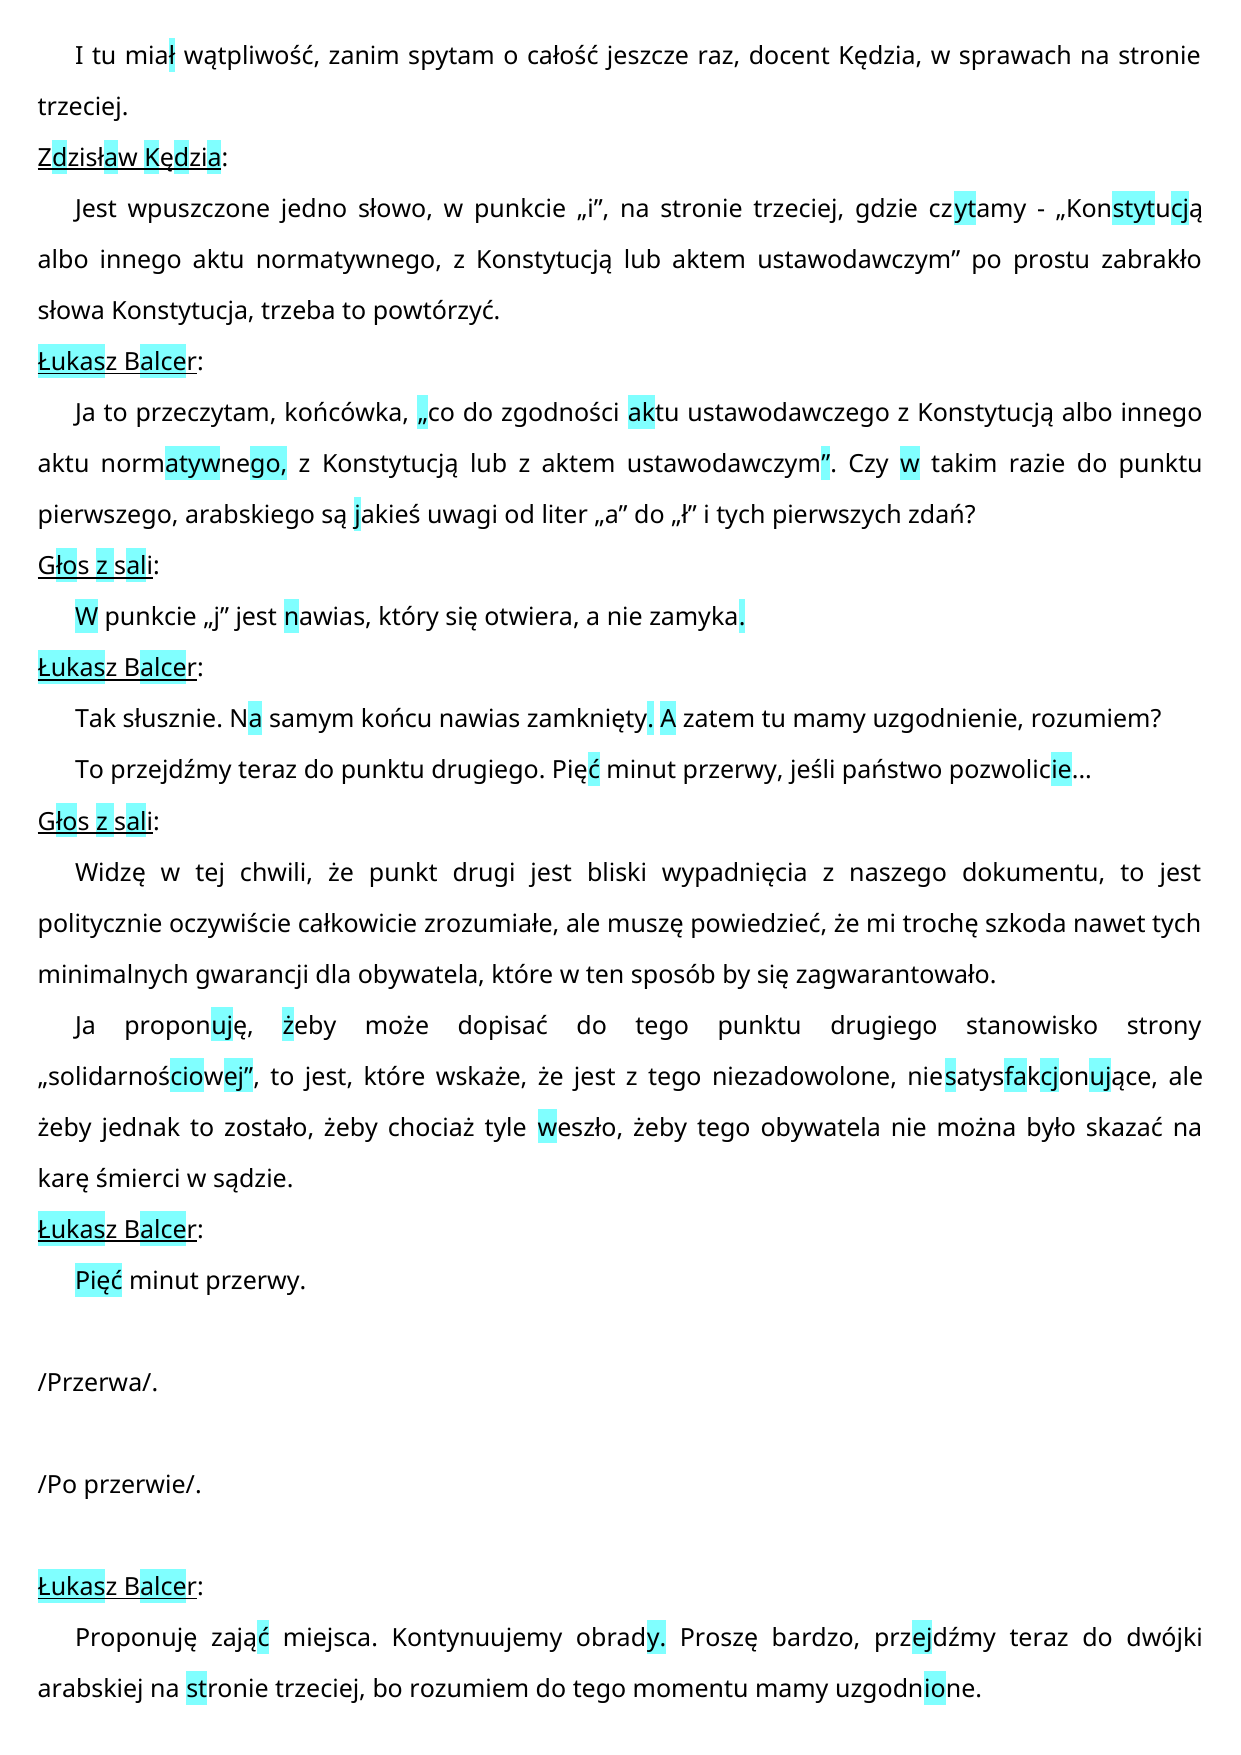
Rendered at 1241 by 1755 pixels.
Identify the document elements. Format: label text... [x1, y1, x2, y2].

text Zdzisław Kędzia: [37, 139, 1203, 174]
text /Po przerwie/. [37, 1467, 1203, 1501]
text I tu miał wątpliwość, zanim spytam o całość jeszcze raz, docent Kędzia, w sprawach na stronie trzeciej. [37, 37, 1203, 123]
text Łukasz Balcer: [37, 650, 1203, 684]
text Pięć minut przerwy. [37, 1262, 1203, 1297]
text Łukasz Balcer: [37, 344, 1203, 378]
text Jest wpuszczone jedno słowo, w punkcie „i”, na stronie trzeciej, gdzie czytamy - „Konstytucją albo innego aktu normatywnego, z Konstytucją lub aktem ustawodawczym” po prostu zabrakło słowa Konstytucja, trzeba to powtórzyć. [37, 191, 1203, 327]
text /Przerwa/. [37, 1364, 1203, 1399]
text Proponuję zająć miejsca. Kontynuujemy obrady. Proszę bardzo, przejdźmy teraz do dwójki arabskiej na stronie trzeciej, bo rozumiem do tego momentu mamy uzgodnione. [37, 1620, 1203, 1705]
text To przejdźmy teraz do punktu drugiego. Pięć minut przerwy, jeśli państwo pozwolicie... [37, 752, 1203, 786]
text Łukasz Balcer: [37, 1211, 1203, 1246]
text Widzę w tej chwili, że punkt drugi jest bliski wypadnięcia z naszego dokumentu, to jest politycznie oczywiście całkowicie zrozumiałe, ale muszę powiedzieć, że mi trochę szkoda nawet tych minimalnych gwarancji dla obywatela, które w ten sposób by się zagwarantowało. [37, 854, 1203, 990]
text Ja proponuję, żeby może dopisać do tego punktu drugiego stanowisko strony „solidarnościowej”, to jest, które wskaże, że jest z tego niezadowolone, niesatysfakcjonujące, ale żeby jednak to zostało, żeby chociaż tyle weszło, żeby tego obywatela nie można było skazać na karę śmierci w sądzie. [37, 1007, 1203, 1194]
text Łukasz Balcer: [37, 1569, 1203, 1603]
text W punkcie „j” jest nawias, który się otwiera, a nie zamyka. [37, 599, 1203, 633]
text Głos z sali: [37, 803, 1203, 837]
text Tak słusznie. Na samym końcu nawias zamknięty. A zatem tu mamy uzgodnienie, rozumiem? [37, 701, 1203, 735]
text Ja to przeczytam, końcówka, „co do zgodności aktu ustawodawczego z Konstytucją albo innego aktu normatywnego, z Konstytucją lub z aktem ustawodawczym”. Czy w takim razie do punktu pierwszego, arabskiego są jakieś uwagi od liter „a” do „ł” i tych pierwszych zdań? [37, 395, 1203, 531]
text Głos z sali: [37, 548, 1203, 582]
